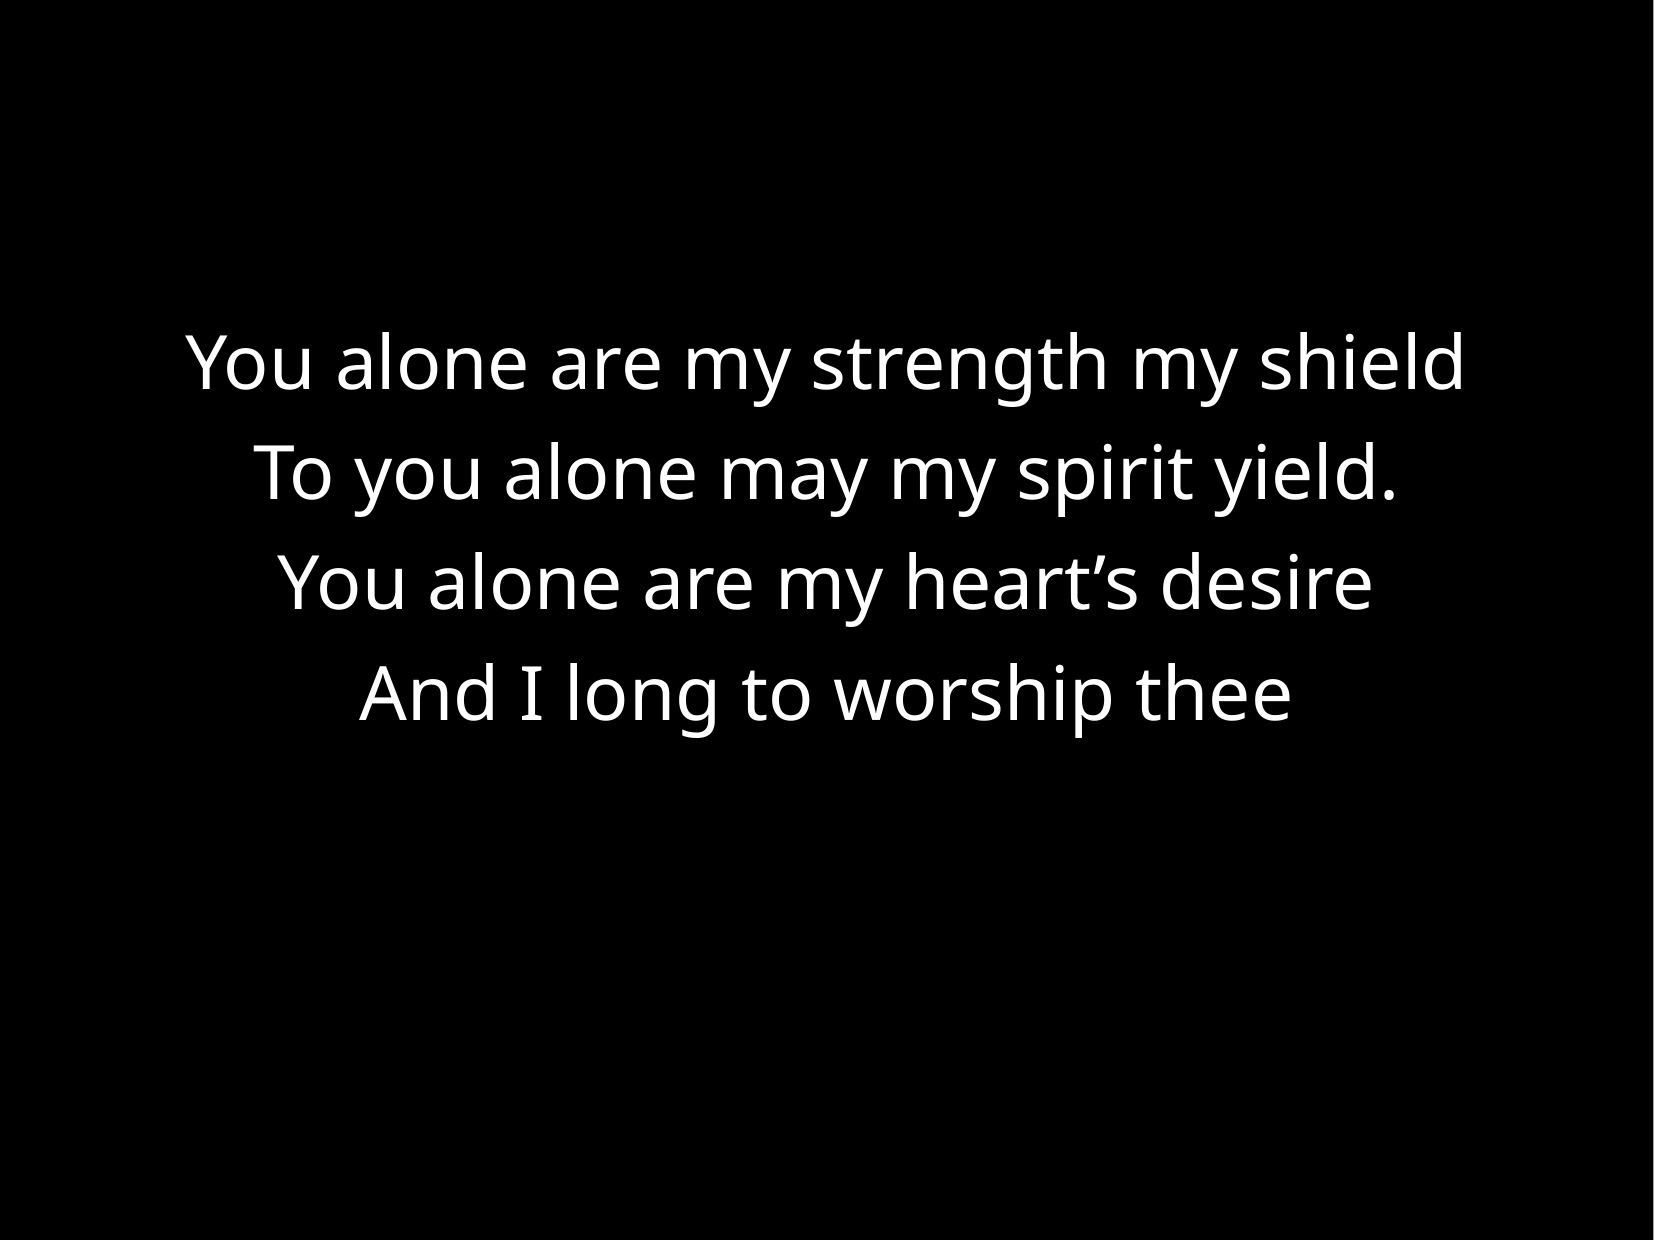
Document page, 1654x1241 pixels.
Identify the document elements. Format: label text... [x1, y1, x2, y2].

list You alone are my strength my shield To you alone may my spirit yield. You alone are my heart’s desire And I long to worship thee [0, 307, 1654, 1027]
